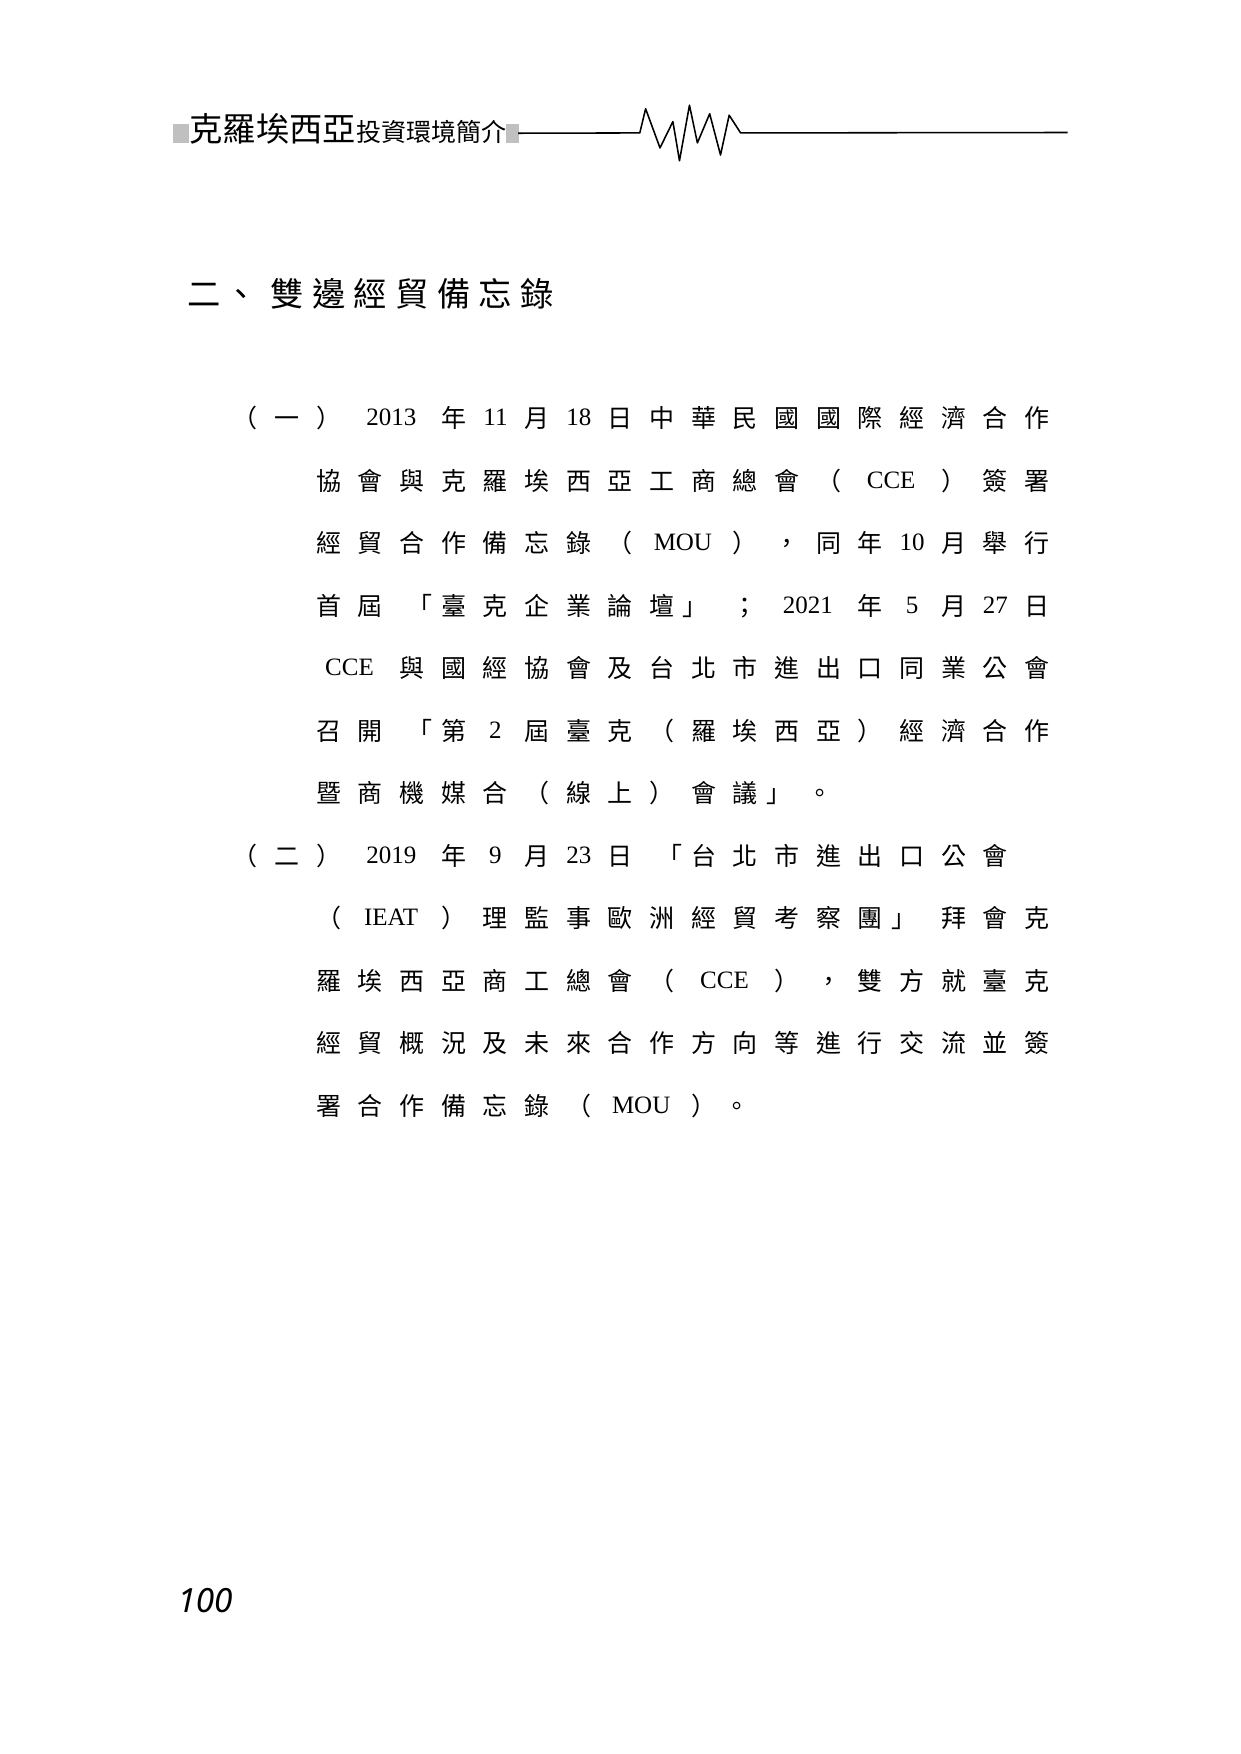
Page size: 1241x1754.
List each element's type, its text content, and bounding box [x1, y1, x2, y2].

text 二、雙邊經貿備忘錄 [183, 250, 1058, 313]
text （二）2019年9月23日「台北市進出口公會（IEAT）理監事歐洲經貿考察團」拜會克羅埃西亞商工總會（CCE），雙方就臺克經貿概況及未來合作方向等進行交流並簽署合作備忘錄（MOU）。 [207, 813, 1058, 1125]
text （一）2013年11月18日中華民國國際經濟合作協會與克羅埃西亞工商總會（CCE）簽署經貿合作備忘錄（MOU），同年10月舉行首屆「臺克企業論壇」；2021年5月27日CCE與國經協會及台北市進出口同業公會召開「第2屆臺克（羅埃西亞）經濟合作暨商機媒合（線上）會議」。 [207, 375, 1058, 813]
